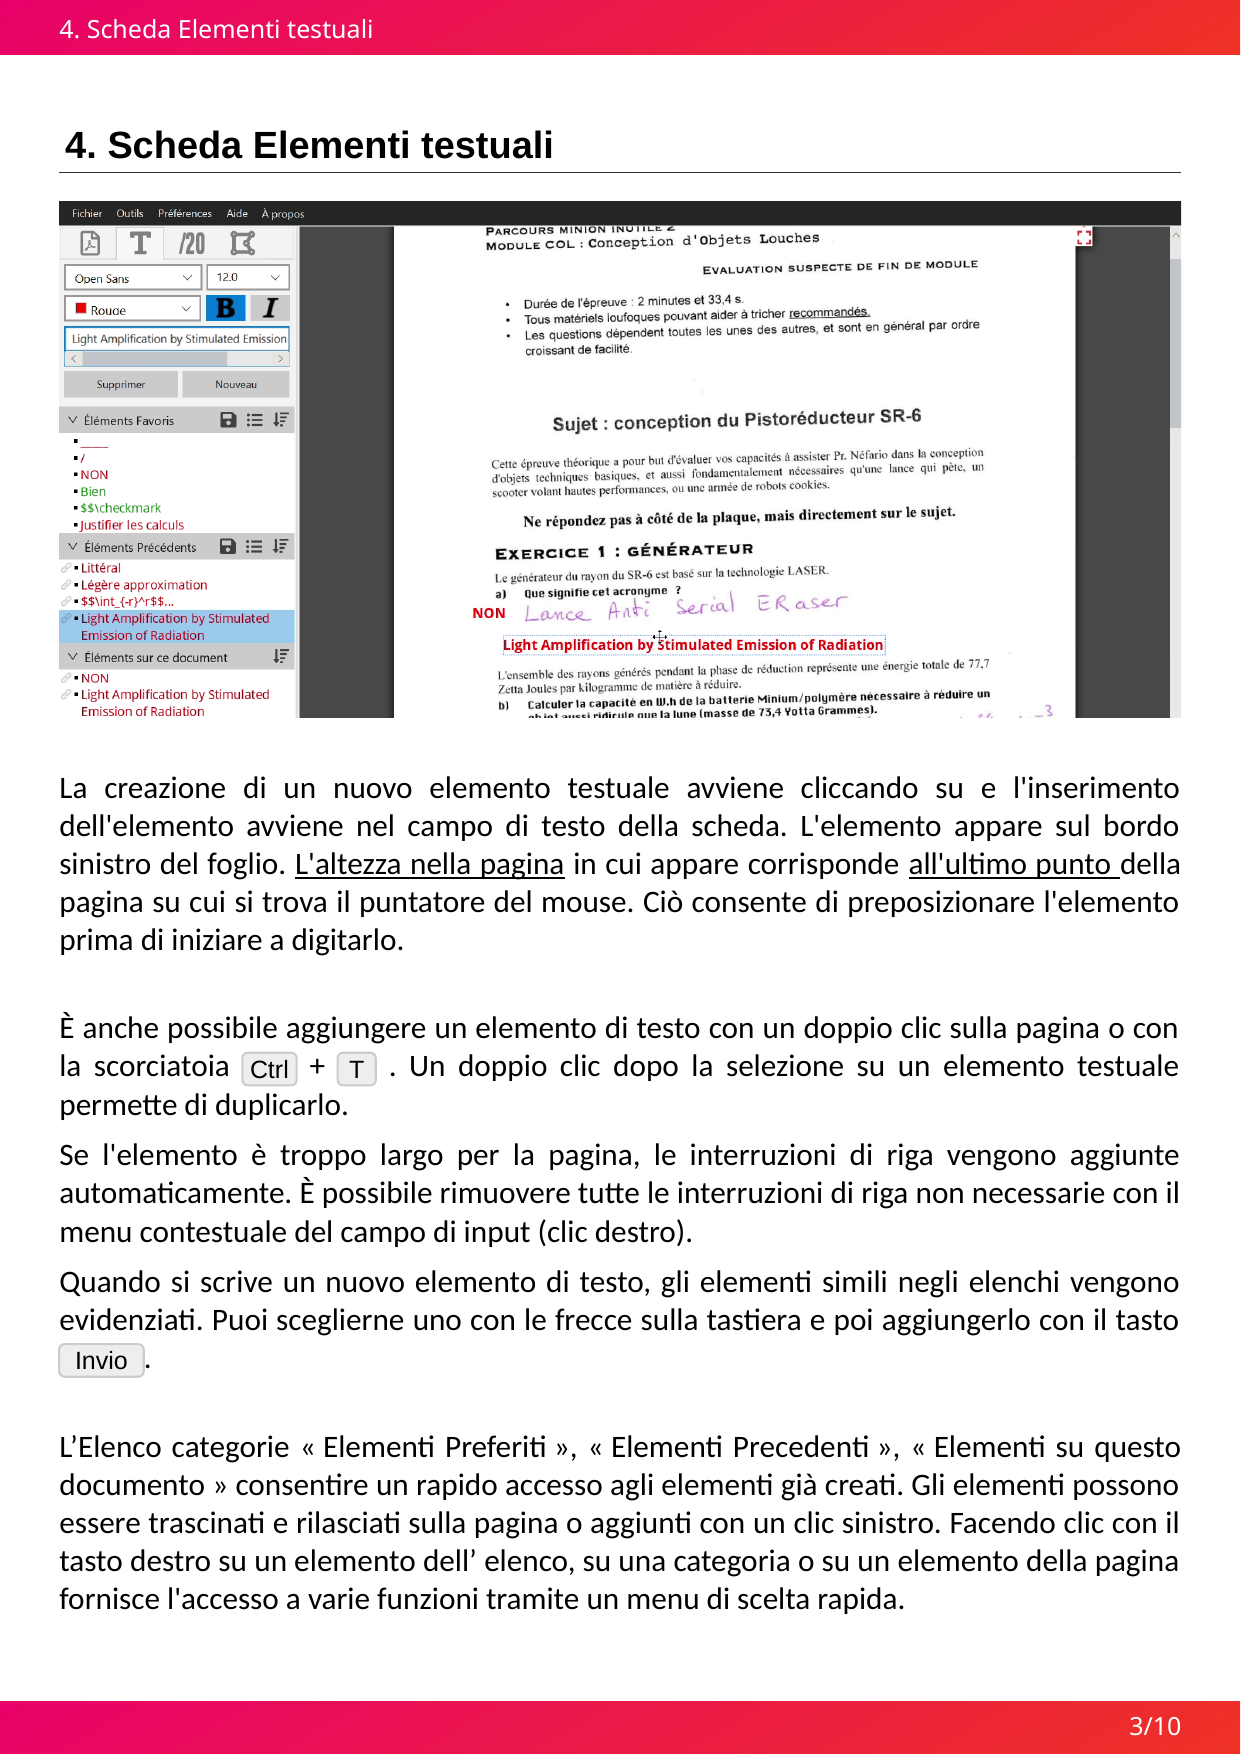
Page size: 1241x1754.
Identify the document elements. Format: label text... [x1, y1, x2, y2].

text La creazione di un nuovo elemento testuale avviene cliccando su e l'inserimento dell'elemento avviene nel campo di testo della scheda. L'elemento appare sul bordo sinistro del foglio. L'altezza nella pagina in cui appare corrisponde all'ultimo punto della pagina su cui si trova il puntatore del mouse. Ciò consente di preposizionare l'elemento prima di iniziare a digitarlo. [59, 768, 1181, 958]
text Se l'elemento è troppo largo per la pagina, le interruzioni di riga vengono aggiunte automaticamente. È possibile rimuovere tutte le interruzioni di riga non necessarie con il menu contestuale del campo di input (clic destro). [59, 1135, 1181, 1250]
text L’Elenco categorie « Elementi Preferiti », « Elementi Precedenti », « Elementi su questo documento » consentire un rapido accesso agli elementi già creati. Gli elementi possono essere trascinati e rilasciati sulla pagina o aggiunti con un clic sinistro. Facendo clic con il tasto destro su un elemento dell’ elenco, su una categoria o su un elemento della pagina fornisce l'accesso a varie funzioni tramite un menu di scelta rapida. [59, 1427, 1181, 1617]
text È anche possibile aggiungere un elemento di testo con un doppio clic sulla pagina o con la scorciatoia + . Un doppio clic dopo la selezione su un elemento testuale permette di duplicarlo. [59, 1008, 1181, 1123]
text Quando si scrive un nuovo elemento di testo, gli elementi simili negli elenchi vengono evidenziati. Puoi sceglierne uno con le frecce sulla tastiera e poi aggiungerlo con il tasto . [59, 1262, 1181, 1377]
picture [59, 201, 1182, 718]
subtitle Scheda Elementi testuali [59, 117, 1181, 172]
